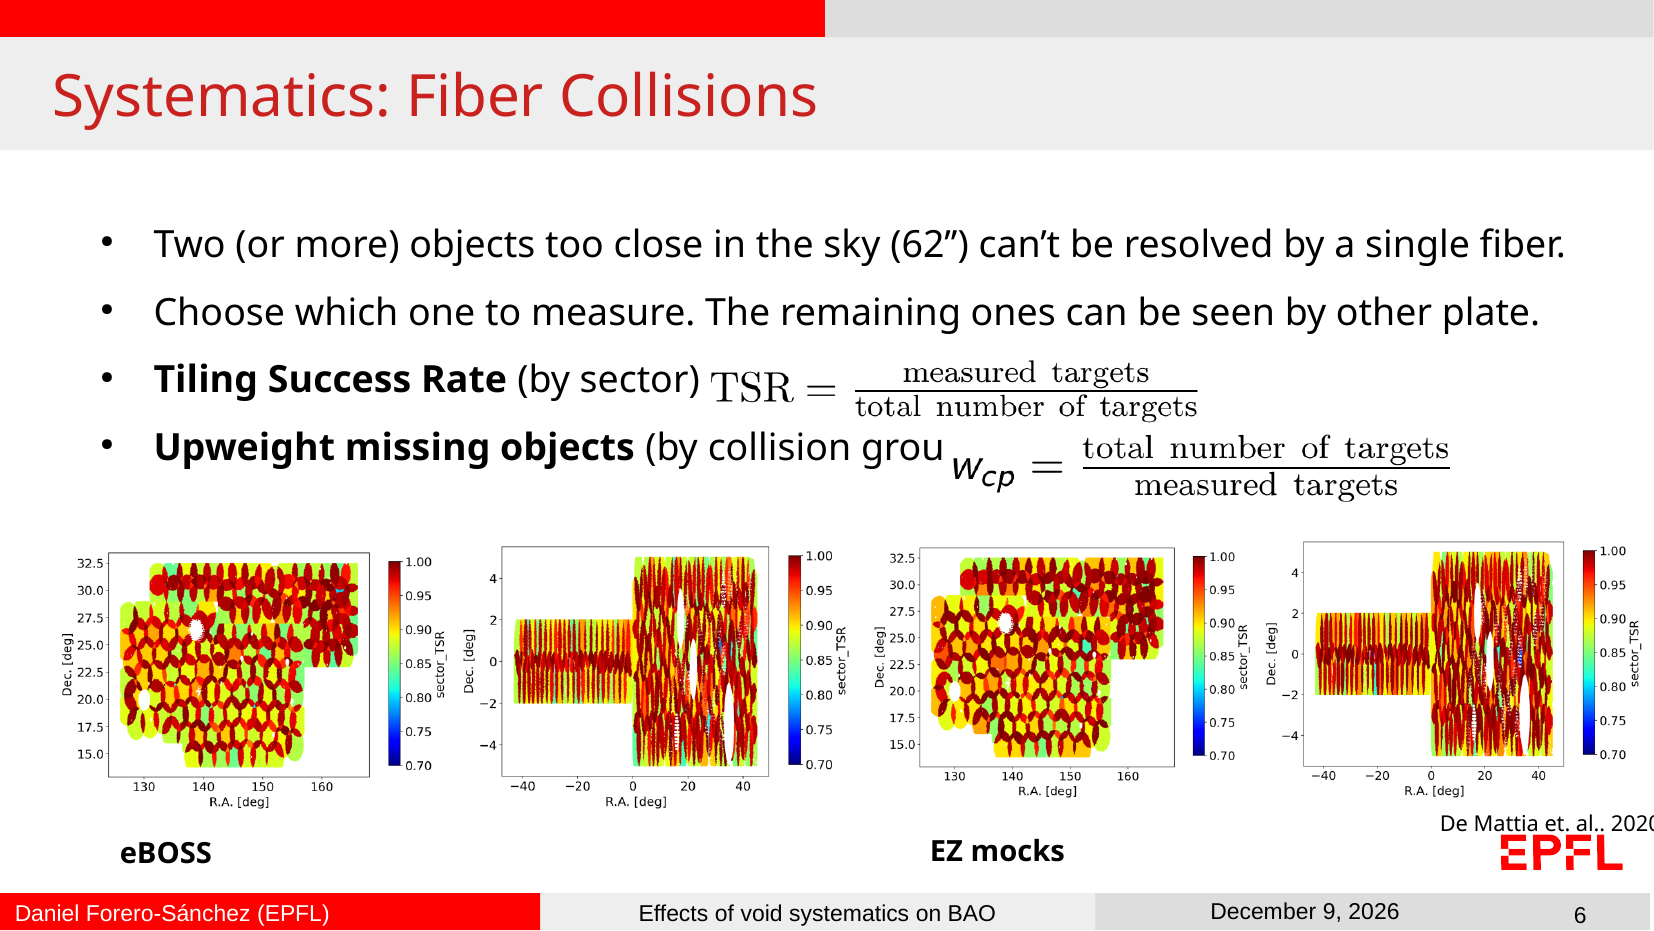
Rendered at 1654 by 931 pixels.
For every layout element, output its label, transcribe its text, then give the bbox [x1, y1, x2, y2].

picture [870, 539, 1650, 804]
list Two (or more) objects too close in the sky (62’’) can’t be resolved by a single fiber. Choose which one to measure. The remaining ones can be seen by other plate. Tiling Success Rate (by sector) Upweight missing objects (by collision group) [82, 217, 1571, 871]
picture [1486, 848, 1638, 885]
text_box De Mattia et. al.. 2020 [1425, 800, 1654, 848]
picture [60, 545, 856, 813]
title Systematics: Fiber Collisions [52, 37, 1066, 151]
text_box EZ mocks [915, 822, 1216, 880]
picture [705, 344, 1456, 506]
text_box eBOSS [105, 825, 406, 882]
